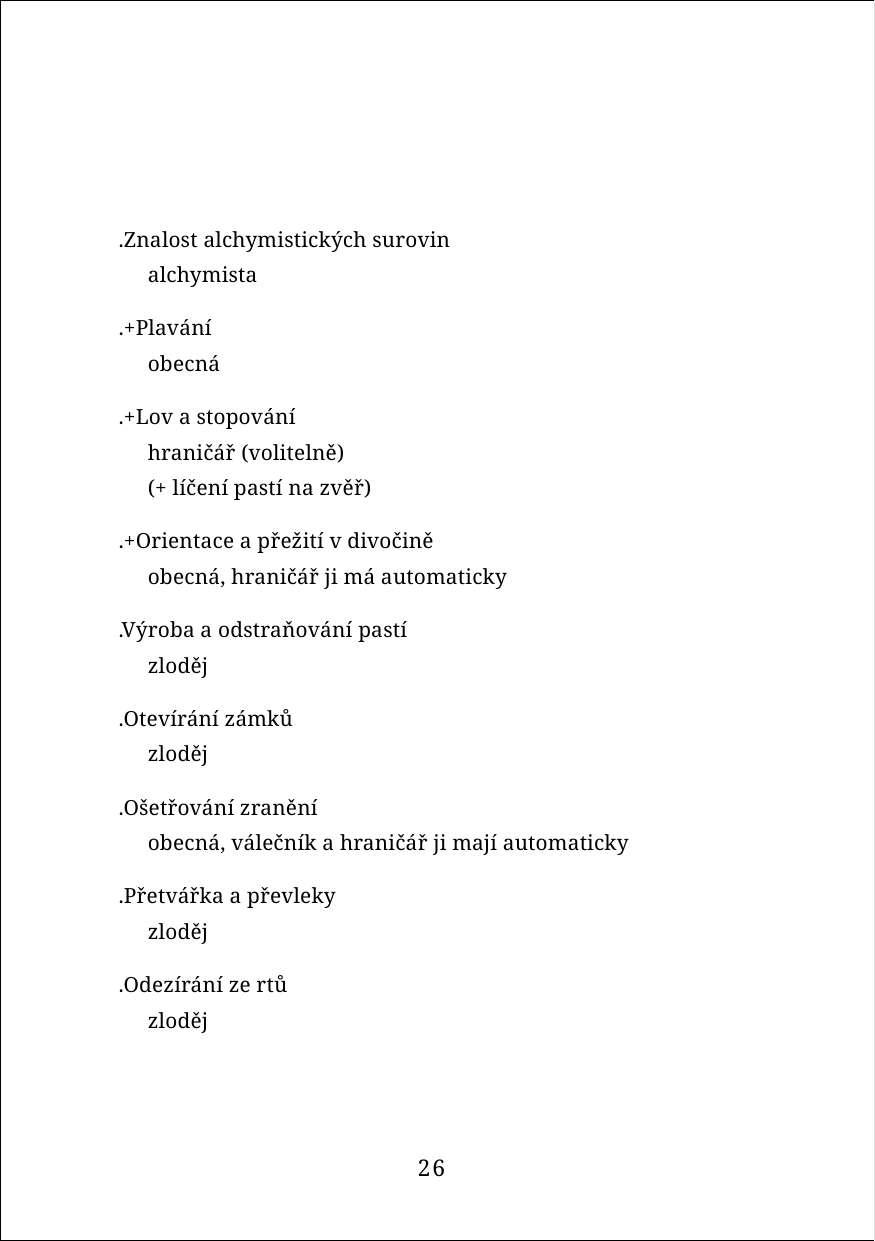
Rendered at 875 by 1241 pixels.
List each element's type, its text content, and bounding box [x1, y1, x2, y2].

text .Přetvářka a převleky zloděj [118, 881, 756, 945]
text .+Plavání obecná [118, 313, 756, 377]
text .Ošetřování zranění obecná, válečník a hraničář ji mají automaticky [118, 793, 756, 857]
text .Výroba a odstraňování pastí zloděj [118, 615, 756, 679]
text .Znalost alchymistických surovin alchymista [118, 225, 756, 289]
text .Otevírání zámků zloděj [118, 704, 756, 768]
text .+Lov a stopování hraničář (volitelně) (+ líčení pastí na zvěř) [118, 402, 756, 502]
text .+Orientace a přežití v divočině obecná, hraničář ji má automaticky [118, 526, 756, 590]
text .Odezírání ze rtů zloděj [118, 970, 756, 1034]
